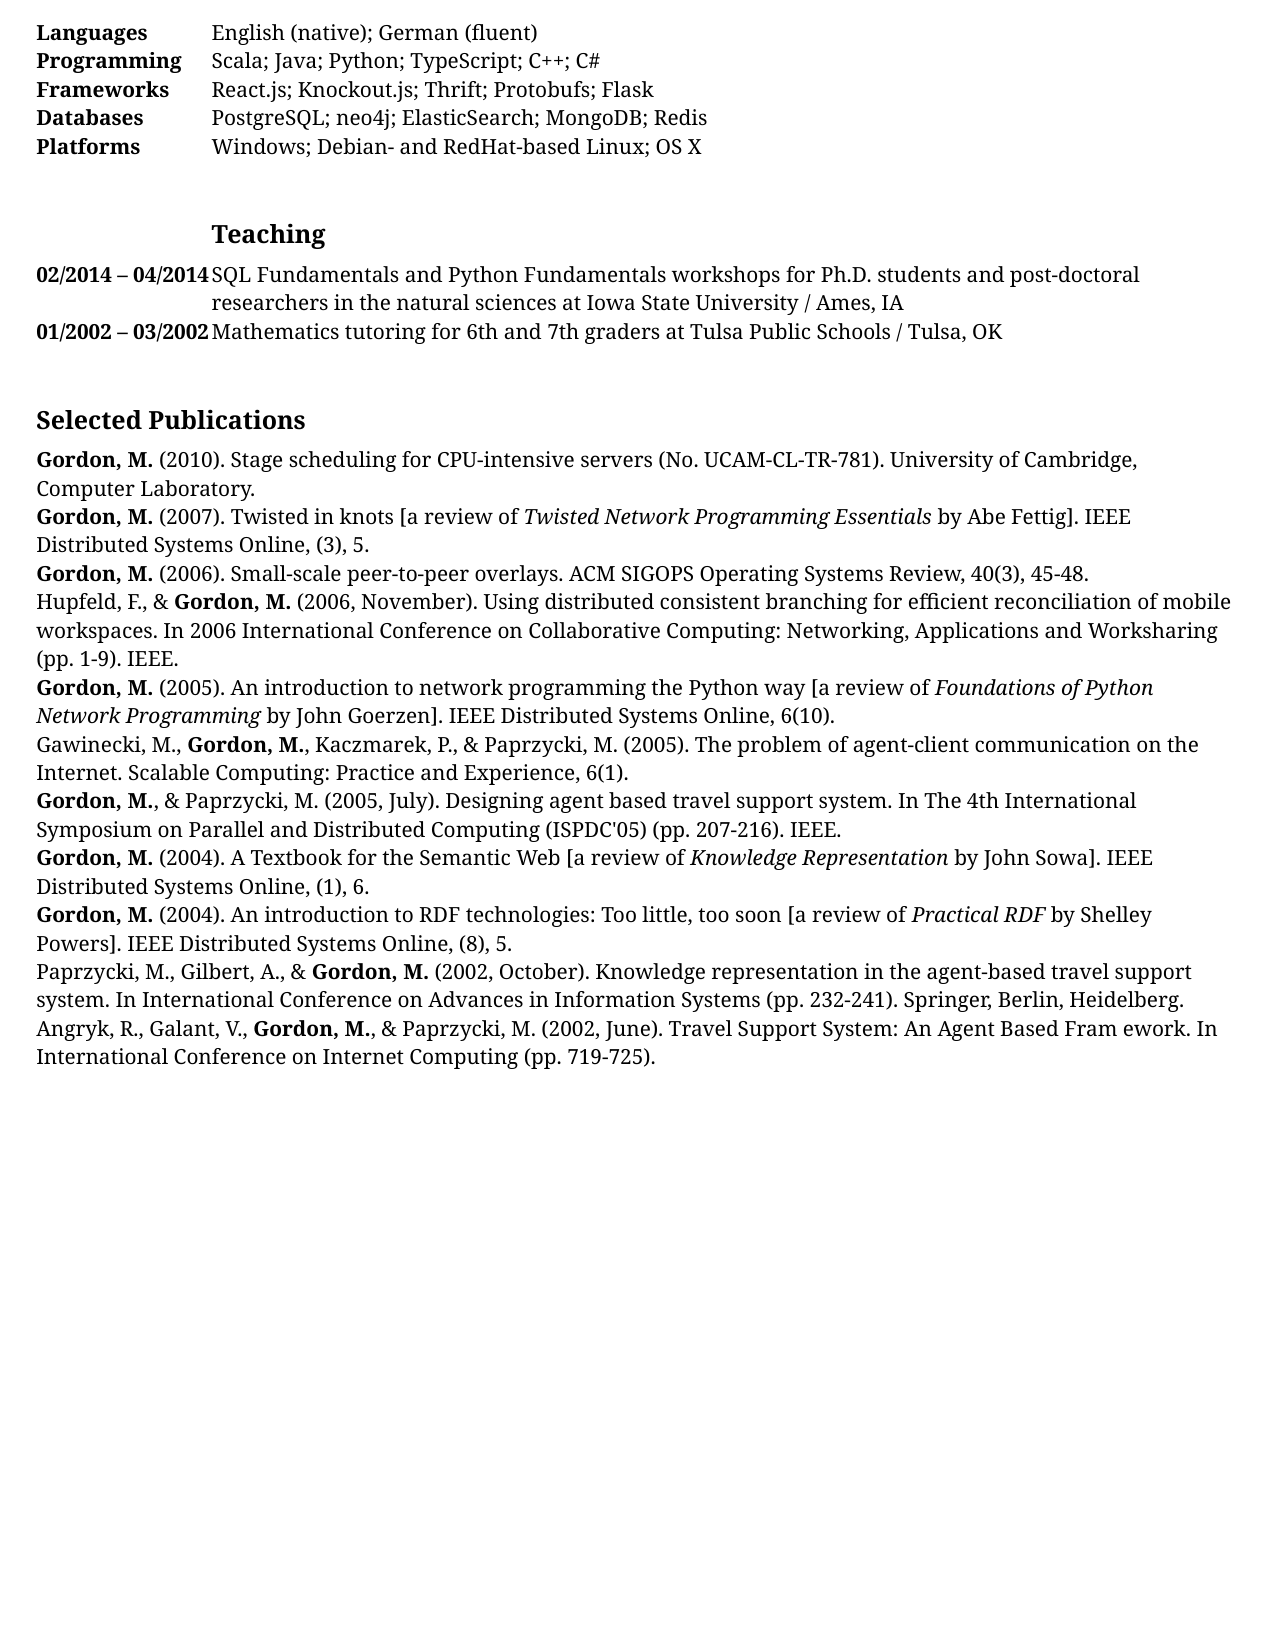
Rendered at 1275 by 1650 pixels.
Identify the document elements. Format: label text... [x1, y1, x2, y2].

table_cell 01/2002 – 03/2002 [36, 317, 211, 345]
table_cell Paprzycki, M., Gilbert, A., & Gordon, M. (2002, October). Knowledge representation in the agent-based travel support system. In International Conference on Advances in Information Systems (pp. 232-241). Springer, Berlin, Heidelberg. [36, 957, 1239, 1014]
table_cell Gawinecki, M., Gordon, M., Kaczmarek, P., & Paprzycki, M. (2005). The problem of agent-client communication on the Internet. Scalable Computing: Practice and Experience, 6(1). [36, 730, 1239, 787]
table_cell Databases [36, 103, 211, 132]
table_cell Windows; Debian- and RedHat-based Linux; OS X [211, 132, 1240, 160]
table_header [36, 217, 211, 260]
table_cell Hupfeld, F., & Gordon, M. (2006, November). Using distributed consistent branching for efficient reconciliation of mobile workspaces. In 2006 International Conference on Collaborative Computing: Networking, Applications and Worksharing (pp. 1-9). IEEE. [36, 588, 1239, 673]
table_cell PostgreSQL; neo4j; ElasticSearch; MongoDB; Redis [211, 103, 1240, 132]
table_header Selected Publications [36, 402, 1239, 445]
table_cell Gordon, M. (2007). Twisted in knots [a review of Twisted Network Programming Essentials by Abe Fettig]. IEEE Distributed Systems Online, (3), 5. [36, 502, 1239, 559]
table_cell Languages [36, 18, 211, 46]
table_cell Scala; Java; Python; TypeScript; C++; C# [211, 46, 1240, 75]
table_cell English (native); German (fluent) [211, 18, 1240, 46]
table_cell Platforms [36, 132, 211, 160]
table_cell Gordon, M. (2004). A Textbook for the Semantic Web [a review of Knowledge Representation by John Sowa]. IEEE Distributed Systems Online, (1), 6. [36, 844, 1239, 900]
table_cell Gordon, M. (2010). Stage scheduling for CPU-intensive servers (No. UCAM-CL-TR-781). University of Cambridge, Computer Laboratory. [36, 445, 1239, 502]
table_cell Angryk, R., Galant, V., Gordon, M., & Paprzycki, M. (2002, June). Travel Support System: An Agent Based Fram ework. In International Conference on Internet Computing (pp. 719-725). [36, 1014, 1239, 1071]
table_cell Gordon, M. (2005). An introduction to network programming the Python way [a review of Foundations of Python Network Programming by John Goerzen]. IEEE Distributed Systems Online, 6(10). [36, 673, 1239, 730]
table_cell React.js; Knockout.js; Thrift; Protobufs; Flask [211, 75, 1240, 103]
table_header Teaching [211, 217, 1239, 260]
table_cell Mathematics tutoring for 6th and 7th graders at Tulsa Public Schools / Tulsa, OK [211, 317, 1239, 345]
table_cell Programming [36, 46, 211, 75]
table_cell Gordon, M. (2004). An introduction to RDF technologies: Too little, too soon [a review of Practical RDF by Shelley Powers]. IEEE Distributed Systems Online, (8), 5. [36, 900, 1239, 957]
table_cell Frameworks [36, 75, 211, 103]
table_cell SQL Fundamentals and Python Fundamentals workshops for Ph.D. students and post-doctoral researchers in the natural sciences at Iowa State University / Ames, IA [211, 260, 1239, 317]
table_cell Gordon, M., & Paprzycki, M. (2005, July). Designing agent based travel support system. In The 4th International Symposium on Parallel and Distributed Computing (ISPDC'05) (pp. 207-216). IEEE. [36, 787, 1239, 843]
table_cell Gordon, M. (2006). Small-scale peer-to-peer overlays. ACM SIGOPS Operating Systems Review, 40(3), 45-48. [36, 559, 1239, 587]
table_cell 02/2014 – 04/2014 [36, 260, 211, 317]
